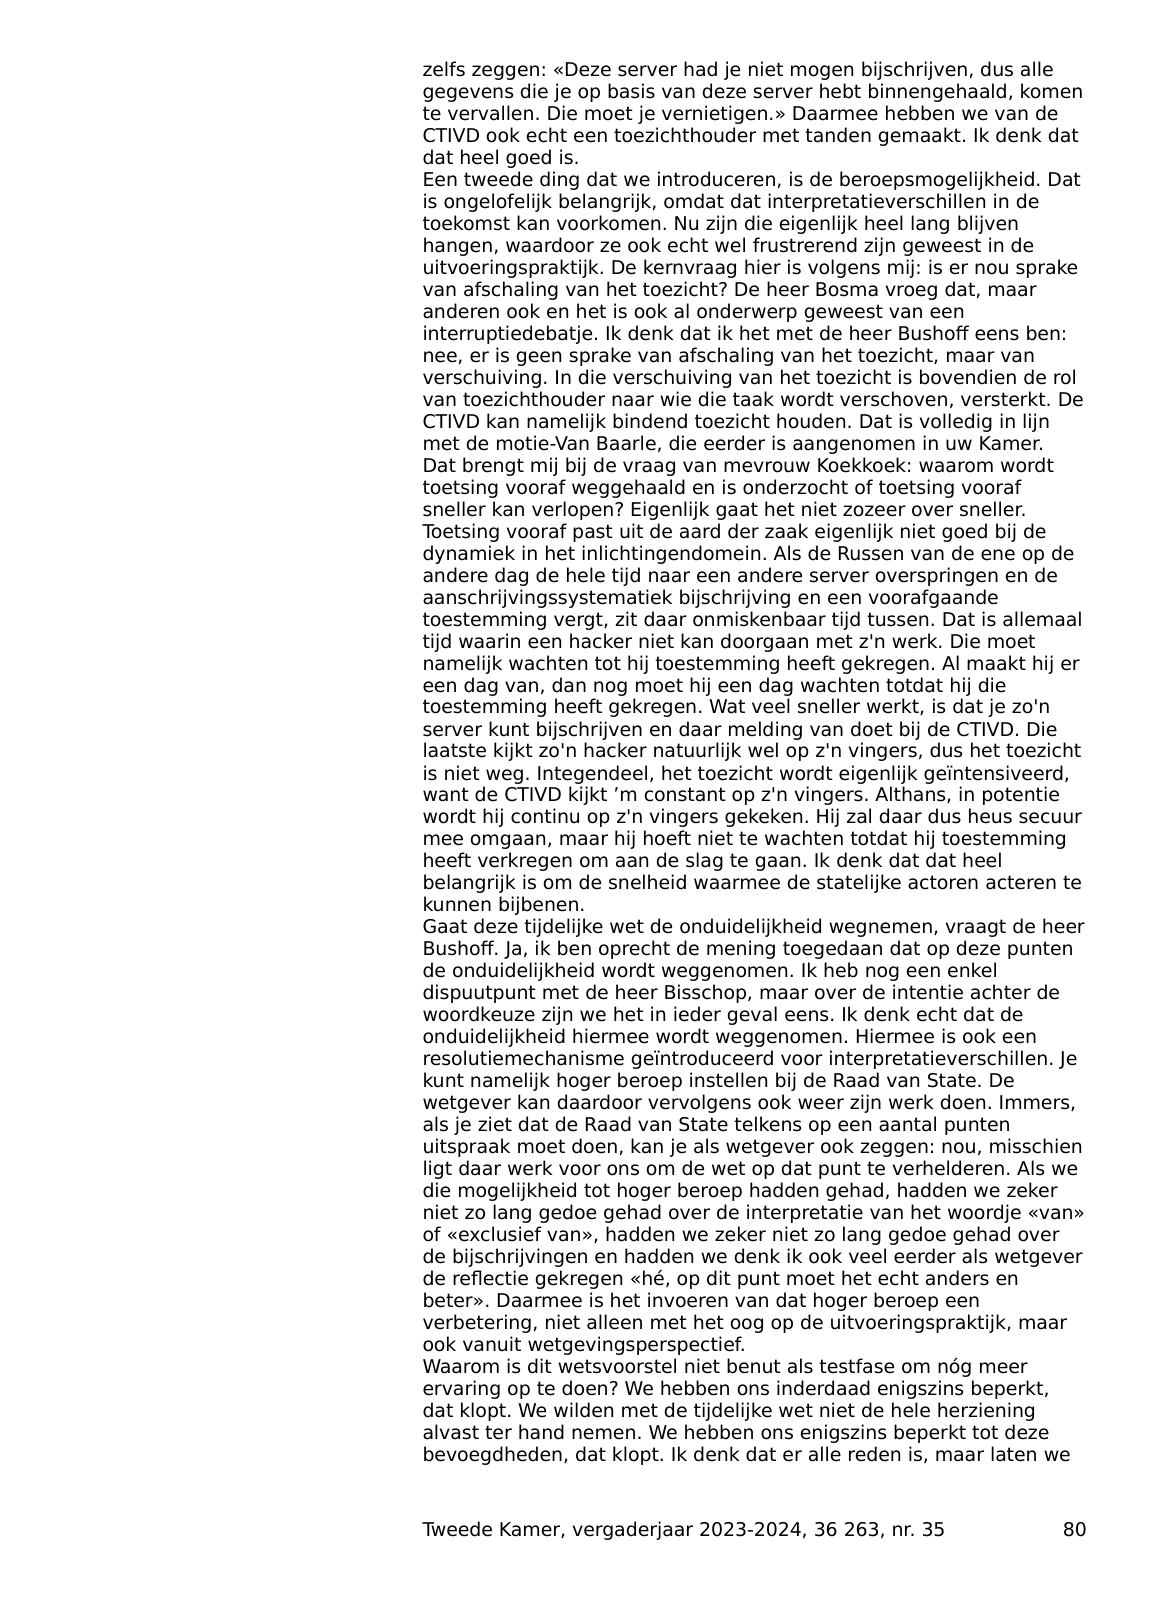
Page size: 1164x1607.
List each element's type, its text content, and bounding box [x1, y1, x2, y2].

text zelfs zeggen: «Deze server had je niet mogen bijschrijven, dus alle gegevens die je op basis van deze server hebt binnengehaald, komen te vervallen. Die moet je vernietigen.» Daarmee hebben we van de CTIVD ook echt een toezichthouder met tanden gemaakt. Ik denk dat dat heel goed is. [422, 59, 1087, 169]
text Een tweede ding dat we introduceren, is de beroepsmogelijkheid. Dat is ongelofelijk belangrijk, omdat dat interpretatieverschillen in de toekomst kan voorkomen. Nu zijn die eigenlijk heel lang blijven hangen, waardoor ze ook echt wel frustrerend zijn geweest in de uitvoeringspraktijk. De kernvraag hier is volgens mij: is er nou sprake van afschaling van het toezicht? De heer Bosma vroeg dat, maar anderen ook en het is ook al onderwerp geweest van een interruptiedebatje. Ik denk dat ik het met de heer Bushoff eens ben: nee, er is geen sprake van afschaling van het toezicht, maar van verschuiving. In die verschuiving van het toezicht is bovendien de rol van toezichthouder naar wie die taak wordt verschoven, versterkt. De CTIVD kan namelijk bindend toezicht houden. Dat is volledig in lijn met de motie-Van Baarle, die eerder is aangenomen in uw Kamer. [422, 169, 1087, 455]
text Waarom is dit wetsvoorstel niet benut als testfase om nóg meer ervaring op te doen? We hebben ons inderdaad enigszins beperkt, dat klopt. We wilden met de tijdelijke wet niet de hele herziening alvast ter hand nemen. We hebben ons enigszins beperkt tot deze bevoegdheden, dat klopt. Ik denk dat er alle reden is, maar laten we [422, 1356, 1087, 1466]
text Gaat deze tijdelijke wet de onduidelijkheid wegnemen, vraagt de heer Bushoff. Ja, ik ben oprecht de mening toegedaan dat op deze punten de onduidelijkheid wordt weggenomen. Ik heb nog een enkel dispuutpunt met de heer Bisschop, maar over de intentie achter de woordkeuze zijn we het in ieder geval eens. Ik denk echt dat de onduidelijkheid hiermee wordt weggenomen. Hiermee is ook een resolutiemechanisme geïntroduceerd voor interpretatieverschillen. Je kunt namelijk hoger beroep instellen bij de Raad van State. De wetgever kan daardoor vervolgens ook weer zijn werk doen. Immers, als je ziet dat de Raad van State telkens op een aantal punten uitspraak moet doen, kan je als wetgever ook zeggen: nou, misschien ligt daar werk voor ons om de wet op dat punt te verhelderen. Als we die mogelijkheid tot hoger beroep hadden gehad, hadden we zeker niet zo lang gedoe gehad over de interpretatie van het woordje «van» of «exclusief van», hadden we zeker niet zo lang gedoe gehad over de bijschrijvingen en hadden we denk ik ook veel eerder als wetgever de reflectie gekregen «hé, op dit punt moet het echt anders en beter». Daarmee is het invoeren van dat hoger beroep een verbetering, niet alleen met het oog op de uitvoeringspraktijk, maar ook vanuit wetgevingsperspectief. [422, 916, 1087, 1356]
text Dat brengt mij bij de vraag van mevrouw Koekkoek: waarom wordt toetsing vooraf weggehaald en is onderzocht of toetsing vooraf sneller kan verlopen? Eigenlijk gaat het niet zozeer over sneller. Toetsing vooraf past uit de aard der zaak eigenlijk niet goed bij de dynamiek in het inlichtingendomein. Als de Russen van de ene op de andere dag de hele tijd naar een andere server overspringen en de aanschrijvingssystematiek bijschrijving en een voorafgaande toestemming vergt, zit daar onmiskenbaar tijd tussen. Dat is allemaal tijd waarin een hacker niet kan doorgaan met z'n werk. Die moet namelijk wachten tot hij toestemming heeft gekregen. Al maakt hij er een dag van, dan nog moet hij een dag wachten totdat hij die toestemming heeft gekregen. Wat veel sneller werkt, is dat je zo'n server kunt bijschrijven en daar melding van doet bij de CTIVD. Die laatste kijkt zo'n hacker natuurlijk wel op z'n vingers, dus het toezicht is niet weg. Integendeel, het toezicht wordt eigenlijk geïntensiveerd, want de CTIVD kijkt ’m constant op z'n vingers. Althans, in potentie wordt hij continu op z'n vingers gekeken. Hij zal daar dus heus secuur mee omgaan, maar hij hoeft niet te wachten totdat hij toestemming heeft verkregen om aan de slag te gaan. Ik denk dat dat heel belangrijk is om de snelheid waarmee de statelijke actoren acteren te kunnen bijbenen. [422, 455, 1087, 916]
